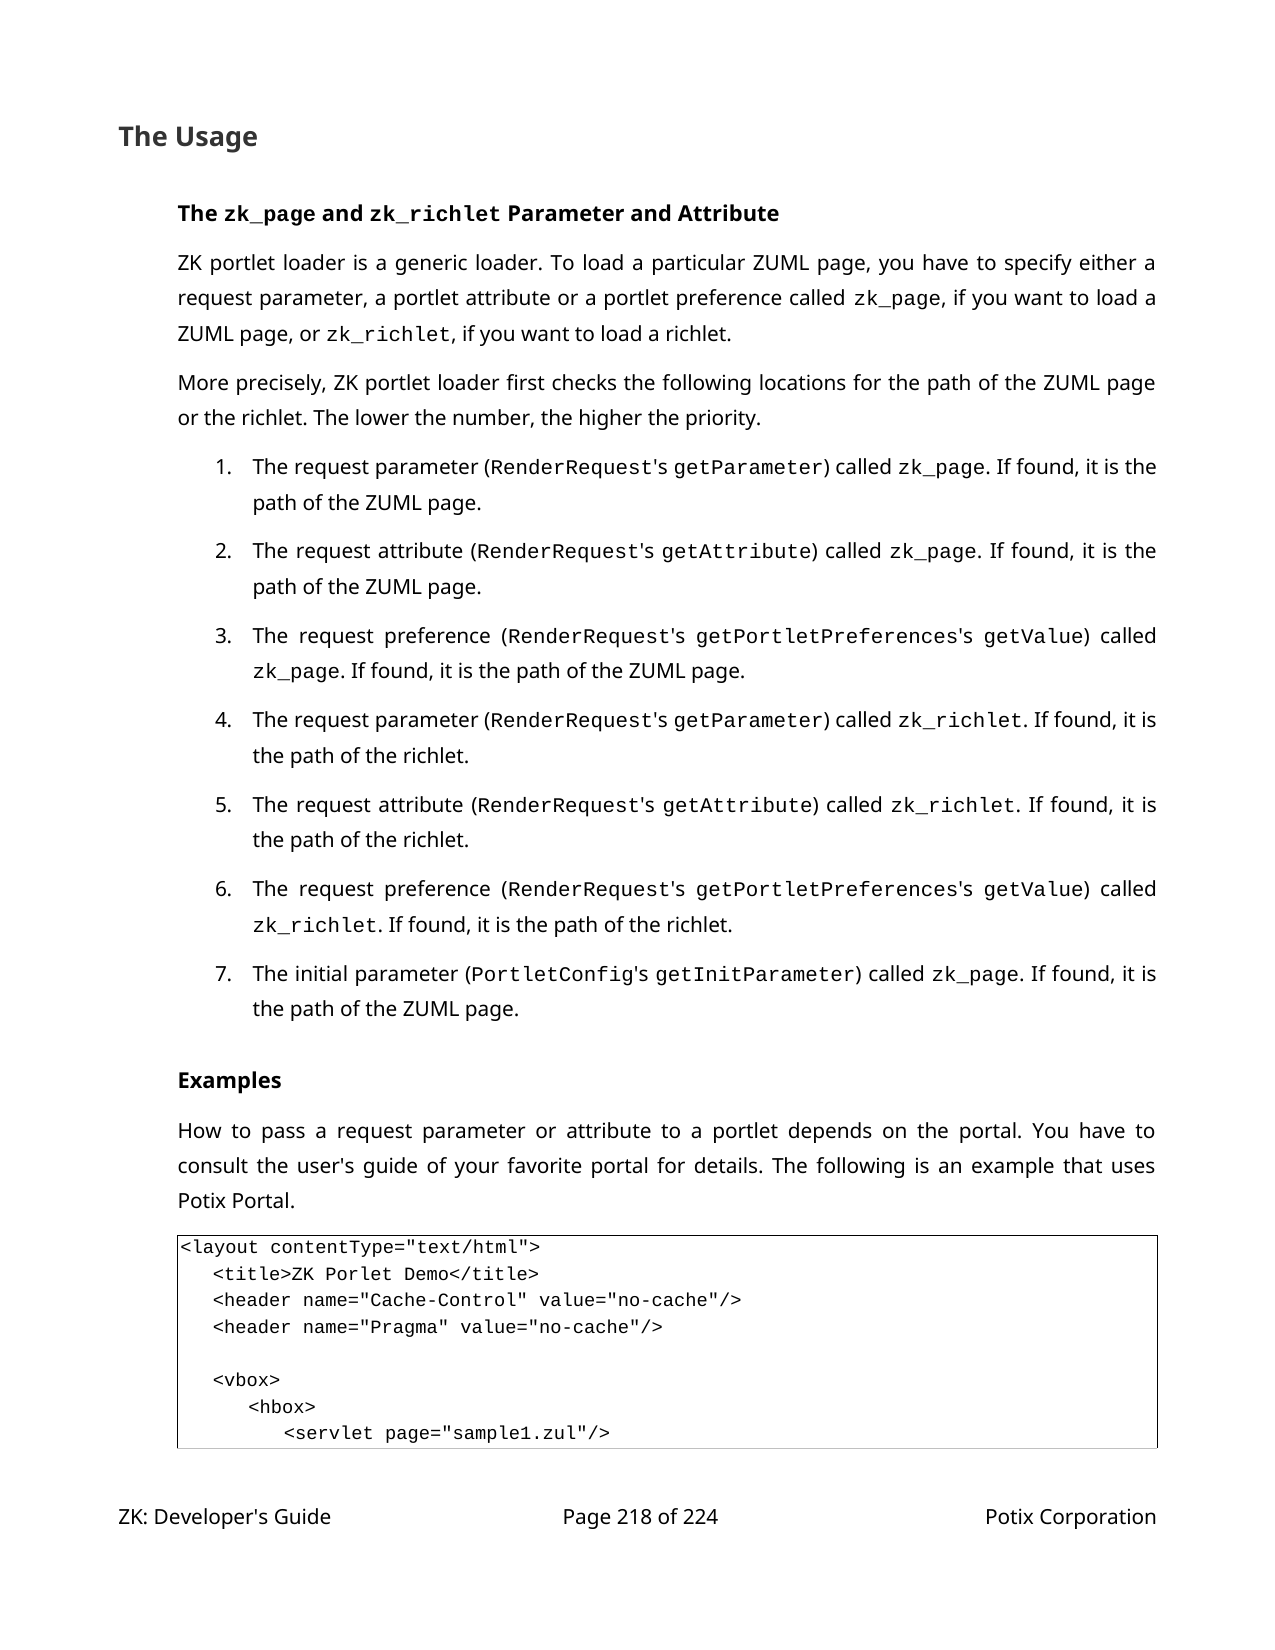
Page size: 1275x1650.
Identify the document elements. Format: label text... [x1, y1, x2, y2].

list The initial parameter (PortletConfig's getInitParameter) called zk_page. If found, it is the path of the ZUML page. [215, 959, 1157, 1023]
list The request parameter (RenderRequest's getParameter) called zk_richlet. If found, it is the path of the richlet. [215, 706, 1157, 769]
list The request attribute (RenderRequest's getAttribute) called zk_richlet. If found, it is the path of the richlet. [215, 790, 1157, 854]
subtitle Examples [177, 1065, 1157, 1095]
subtitle The Usage [118, 118, 1157, 155]
subtitle The zk_page and zk_richlet Parameter and Attribute [177, 197, 1157, 227]
text ZK portlet loader is a generic loader. To load a particular ZUML page, you have to specify either a request parameter, a portlet attribute or a portlet preference called zk_page, if you want to load a ZUML page, or zk_richlet, if you want to load a richlet. [177, 248, 1157, 347]
list The request preference (RenderRequest's getPortletPreferences's getValue) called zk_richlet. If found, it is the path of the richlet. [215, 874, 1157, 938]
text More precisely, ZK portlet loader first checks the following locations for the path of the ZUML page or the richlet. The lower the number, the higher the priority. [177, 368, 1157, 431]
list The request preference (RenderRequest's getPortletPreferences's getValue) called zk_page. If found, it is the path of the ZUML page. [215, 621, 1157, 685]
list The request attribute (RenderRequest's getAttribute) called zk_page. If found, it is the path of the ZUML page. [215, 536, 1157, 600]
text <layout contentType="text/html"> <title>ZK Porlet Demo</title> <header name="Cache-Control" value="no-cache"/> <header name="Pragma" value="no-cache"/> <vbox> <hbox> <servlet page="sample1.zul"/> [178, 1236, 1157, 1448]
list The request parameter (RenderRequest's getParameter) called zk_page. If found, it is the path of the ZUML page. [215, 452, 1157, 516]
text How to pass a request parameter or attribute to a portlet depends on the portal. You have to consult the user's guide of your favorite portal for details. The following is an example that uses Potix Portal. [177, 1116, 1157, 1214]
